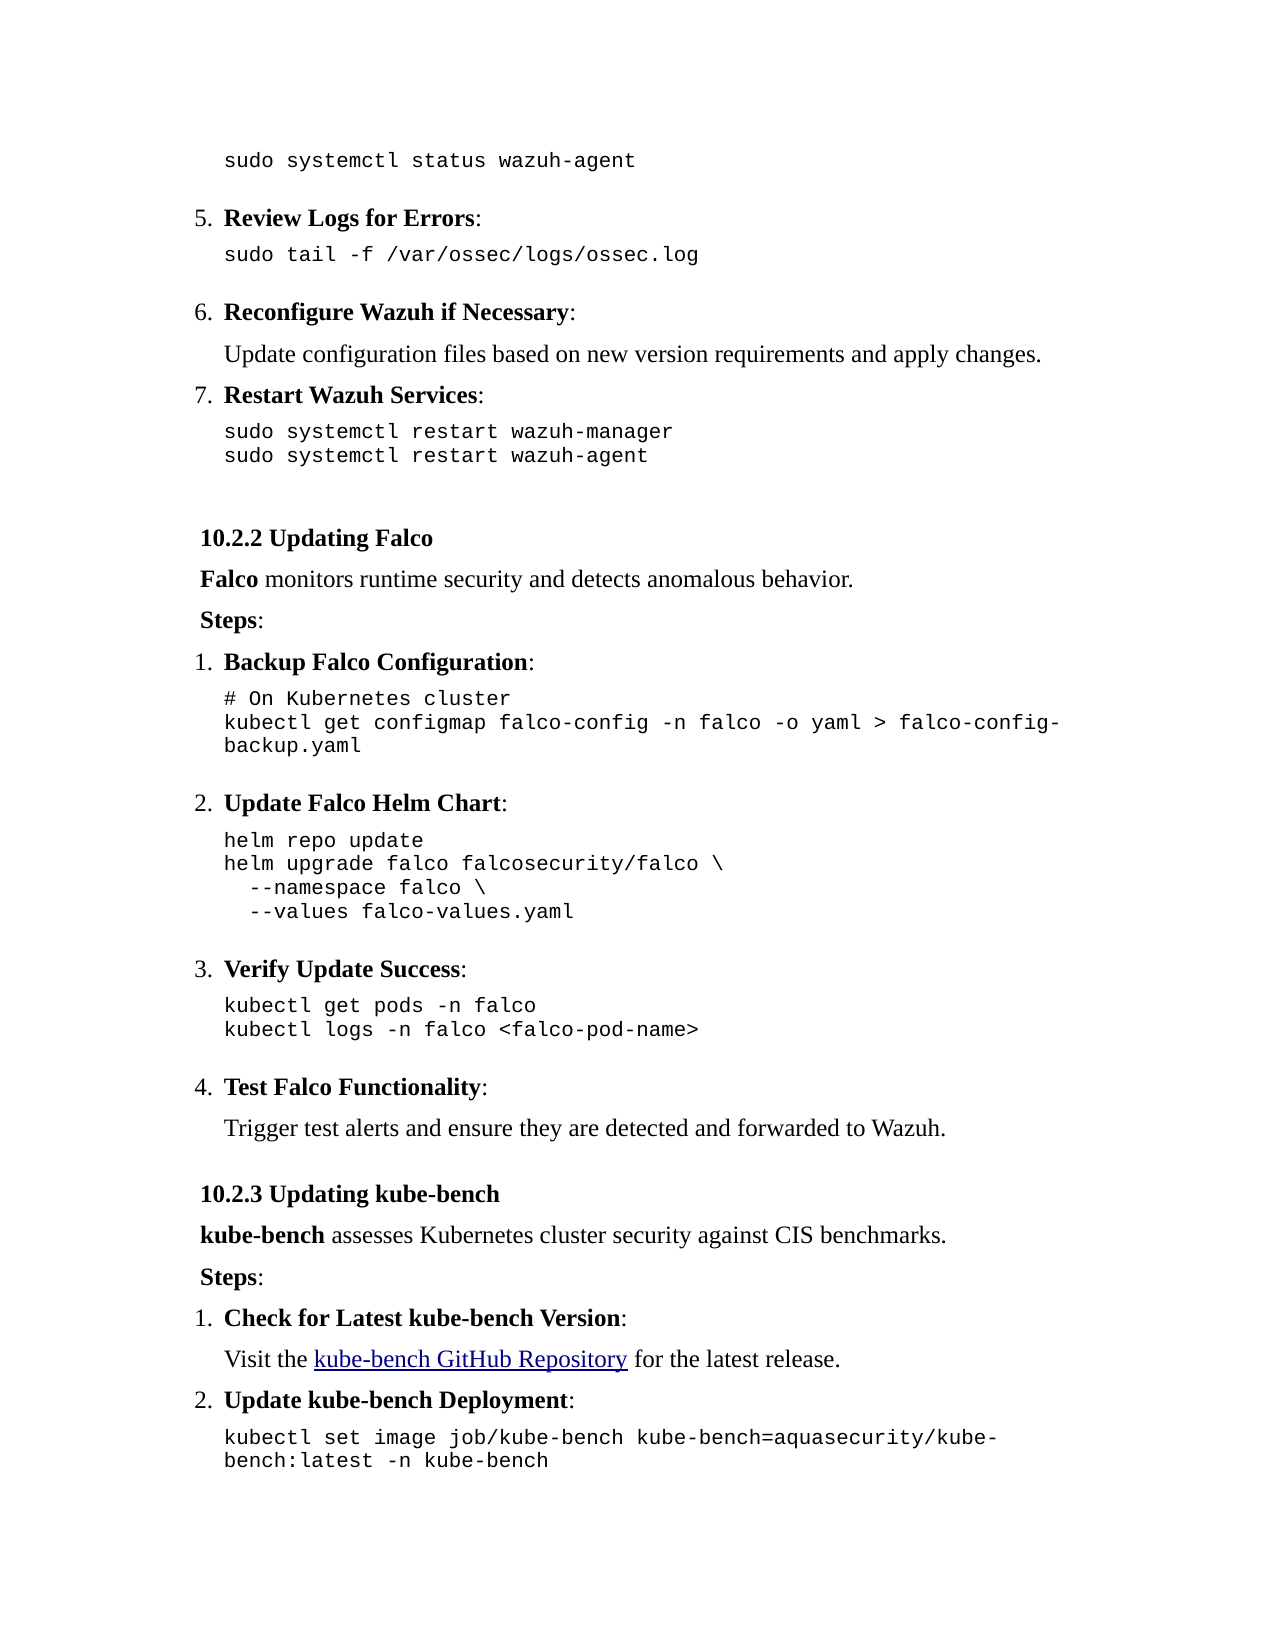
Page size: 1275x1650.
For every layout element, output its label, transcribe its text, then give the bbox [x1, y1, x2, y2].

list # On Kubernetes cluster [194, 688, 1125, 712]
list Visit the kube-bench GitHub Repository for the latest release. [194, 1344, 1125, 1373]
list Backup Falco Configuration: [194, 647, 1125, 676]
list Verify Update Success: [194, 954, 1125, 982]
list kubectl set image job/kube-bench kube-bench=aquasecurity/kube-bench:latest -n kube-bench [194, 1427, 1125, 1474]
list helm upgrade falco falcosecurity/falco \ [194, 853, 1125, 877]
list sudo systemctl restart wazuh-manager [194, 421, 1125, 445]
list kubectl get configmap falco-config -n falco -o yaml > falco-config-backup.yaml [194, 712, 1125, 759]
list Review Logs for Errors: [194, 203, 1125, 232]
list Test Falco Functionality: [194, 1072, 1125, 1101]
list sudo systemctl restart wazuh-agent [194, 445, 1125, 468]
list Update Falco Helm Chart: [194, 788, 1125, 817]
text Steps: [150, 1262, 1125, 1291]
list sudo systemctl status wazuh-agent [194, 150, 1125, 174]
list sudo tail -f /var/ossec/logs/ossec.log [194, 244, 1125, 268]
text kube-bench assesses Kubernetes cluster security against CIS benchmarks. [150, 1221, 1125, 1249]
list Update kube-bench Deployment: [194, 1386, 1125, 1414]
list --namespace falco \ [194, 877, 1125, 901]
text Steps: [150, 606, 1125, 634]
subtitle 10.2.2 Updating Falco [150, 523, 1125, 552]
list Reconfigure Wazuh if Necessary: [194, 297, 1125, 326]
list Check for Latest kube-bench Version: [194, 1303, 1125, 1332]
subtitle 10.2.3 Updating kube-bench [150, 1179, 1125, 1208]
list Update configuration files based on new version requirements and apply changes. [194, 339, 1125, 367]
list helm repo update [194, 830, 1125, 853]
list Trigger test alerts and ensure they are detected and forwarded to Wazuh. [194, 1113, 1125, 1142]
list --values falco-values.yaml [194, 901, 1125, 924]
list Restart Wazuh Services: [194, 380, 1125, 409]
text Falco monitors runtime security and detects anomalous behavior. [150, 564, 1125, 593]
list kubectl logs -n falco <falco-pod-name> [194, 1019, 1125, 1042]
list kubectl get pods -n falco [194, 995, 1125, 1019]
